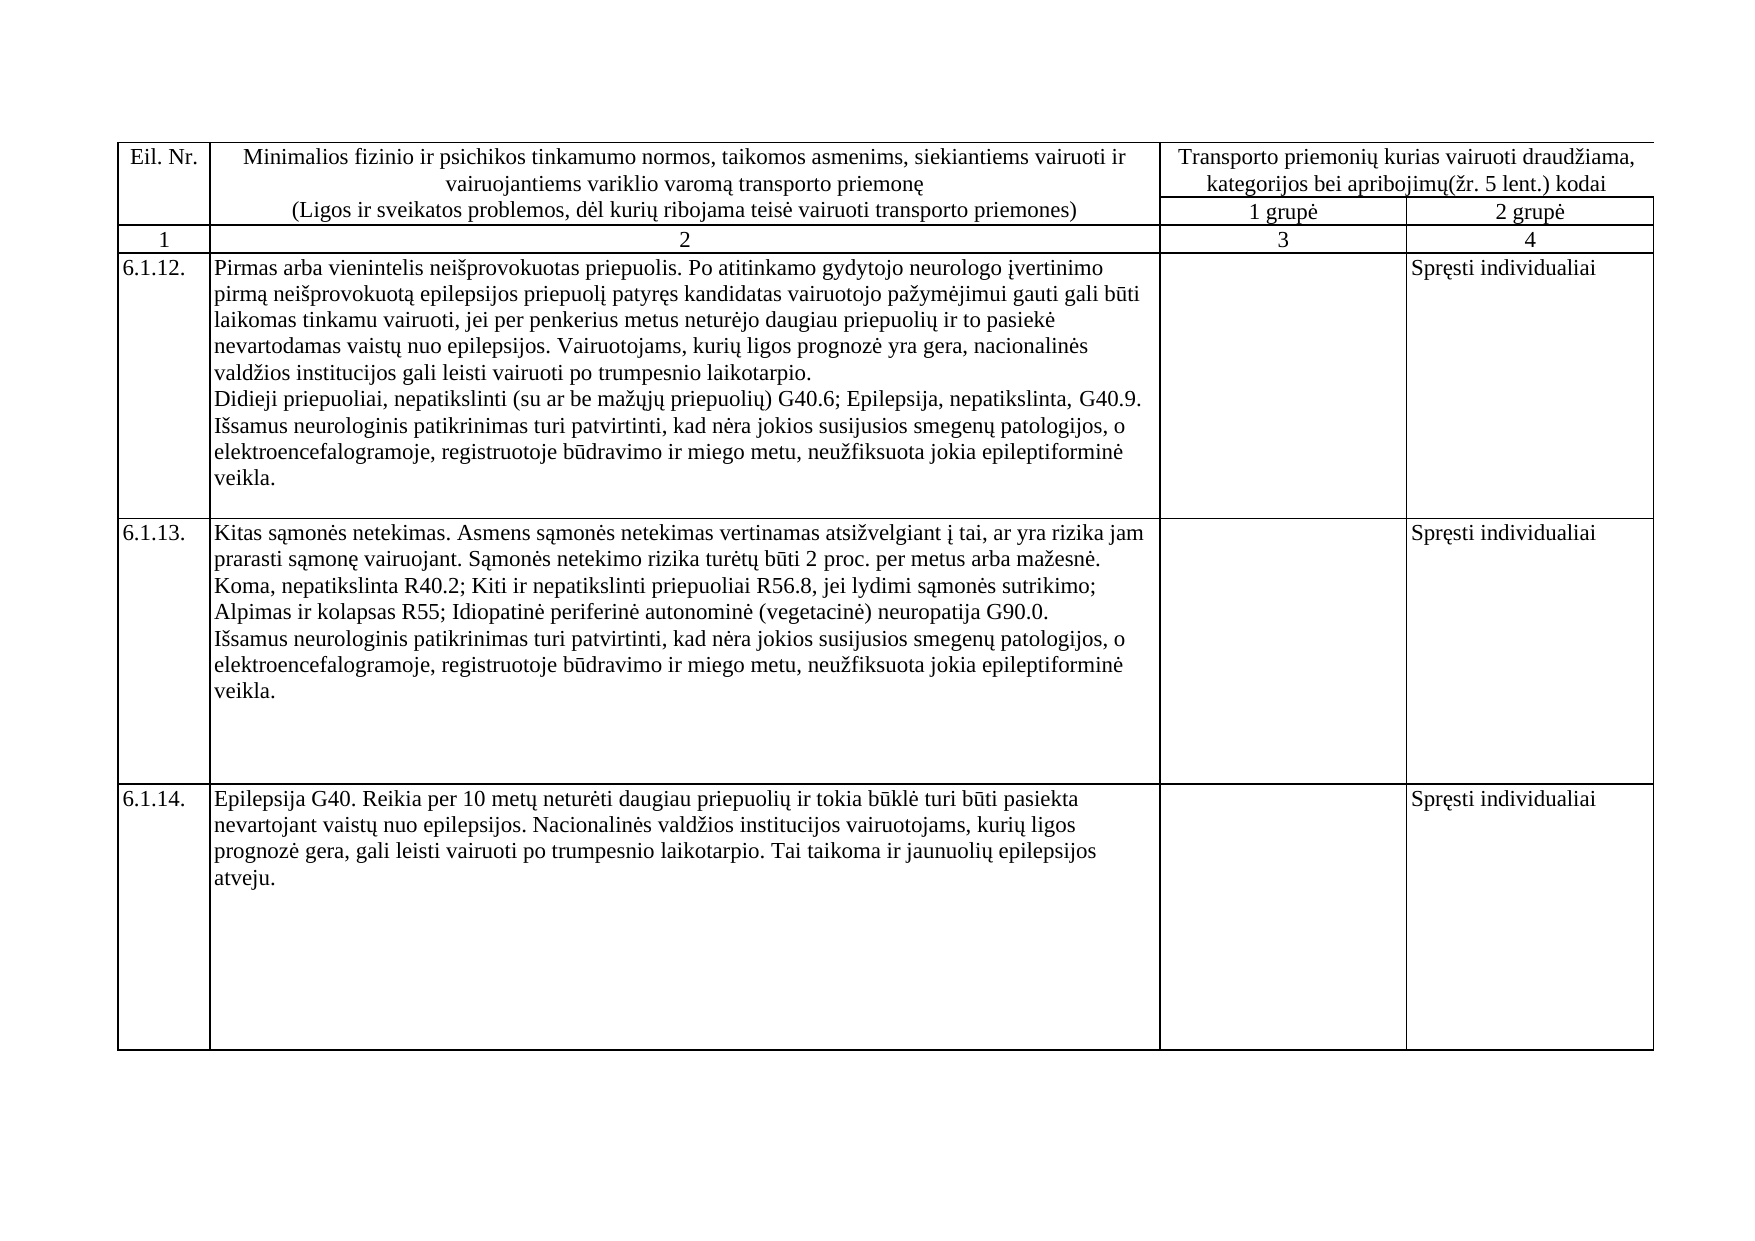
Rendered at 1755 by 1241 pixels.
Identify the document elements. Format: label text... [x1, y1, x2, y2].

table_cell 6.1.14. [119, 785, 209, 1049]
table_cell Spręsti individualiai [1407, 519, 1653, 783]
table_cell [1161, 519, 1406, 783]
table_cell Pirmas arba vienintelis neišprovokuotas priepuolis. Po atitinkamo gydytojo neurologo įvertinimo pirmą neišprovokuotą epilepsijos priepuolį patyręs kandidatas vairuotojo pažymėjimui gauti gali būti laikomas tinkamu vairuoti, jei per penkerius metus neturėjo daugiau priepuolių ir to pasiekė nevartodamas vaistų nuo epilepsijos. Vairuotojams, kurių ligos prognozė yra gera, nacionalinės valdžios institucijos gali leisti vairuoti po trumpesnio laikotarpio. Didieji priepuoliai, nepatikslinti (su ar be mažųjų priepuolių) G40.6; Epilepsija, nepatikslinta, g40.9. Išsamus neurologinis patikrinimas turi patvirtinti, kad nėra jokios susijusios smegenų patologijos, o elektroencefalogramoje, registruotoje būdravimo ir miego metu, neužfiksuota jokia epileptiforminė veikla. [211, 254, 1159, 518]
table_cell 3 [1161, 226, 1406, 252]
table_cell 6.1.12. [119, 254, 209, 518]
table_cell Epilepsija G40. Reikia per 10 metų neturėti daugiau priepuolių ir tokia būklė turi būti pasiekta nevartojant vaistų nuo epilepsijos. Nacionalinės valdžios institucijos vairuotojams, kurių ligos prognozė gera, gali leisti vairuoti po trumpesnio laikotarpio. Tai taikoma ir jaunuolių epilepsijos atveju. [211, 785, 1159, 1049]
table_cell 2 grupė [1407, 198, 1653, 224]
table_cell [1161, 254, 1406, 518]
table_cell Spręsti individualiai [1407, 785, 1653, 1049]
table_header Minimalios fizinio ir psichikos tinkamumo normos, taikomos asmenims, siekiantiems vairuoti ir vairuojantiems variklio varomą transporto priemonę (Ligos ir sveikatos problemos, dėl kurių ribojama teisė vairuoti transporto priemones) [211, 143, 1159, 224]
table_cell 1 [119, 226, 209, 252]
table_header Transporto priemonių kurias vairuoti draudžiama, kategorijos bei apribojimų(žr. 5 lent.) kodai [1161, 143, 1653, 196]
table_cell [1161, 785, 1406, 1049]
table_cell 1 grupė [1161, 198, 1406, 224]
table_cell Kitas sąmonės netekimas. Asmens sąmonės netekimas vertinamas atsižvelgiant į tai, ar yra rizika jam prarasti sąmonę vairuojant. Sąmonės netekimo rizika turėtų būti 2 proc. per metus arba mažesnė. Koma, nepatikslinta R40.2; Kiti ir nepatikslinti priepuoliai R56.8, jei lydimi sąmonės sutrikimo; Alpimas ir kolapsas R55; Idiopatinė periferinė autonominė (vegetacinė) neuropatija G90.0. Išsamus neurologinis patikrinimas turi patvirtinti, kad nėra jokios susijusios smegenų patologijos, o elektroencefalogramoje, registruotoje būdravimo ir miego metu, neužfiksuota jokia epileptiforminė veikla. [211, 519, 1159, 783]
table_cell 4 [1407, 226, 1653, 252]
table_header Eil. Nr. [119, 143, 209, 224]
table_cell 6.1.13. [119, 519, 209, 783]
table_cell 2 [211, 226, 1159, 252]
table_cell Spręsti individualiai [1407, 254, 1653, 518]
